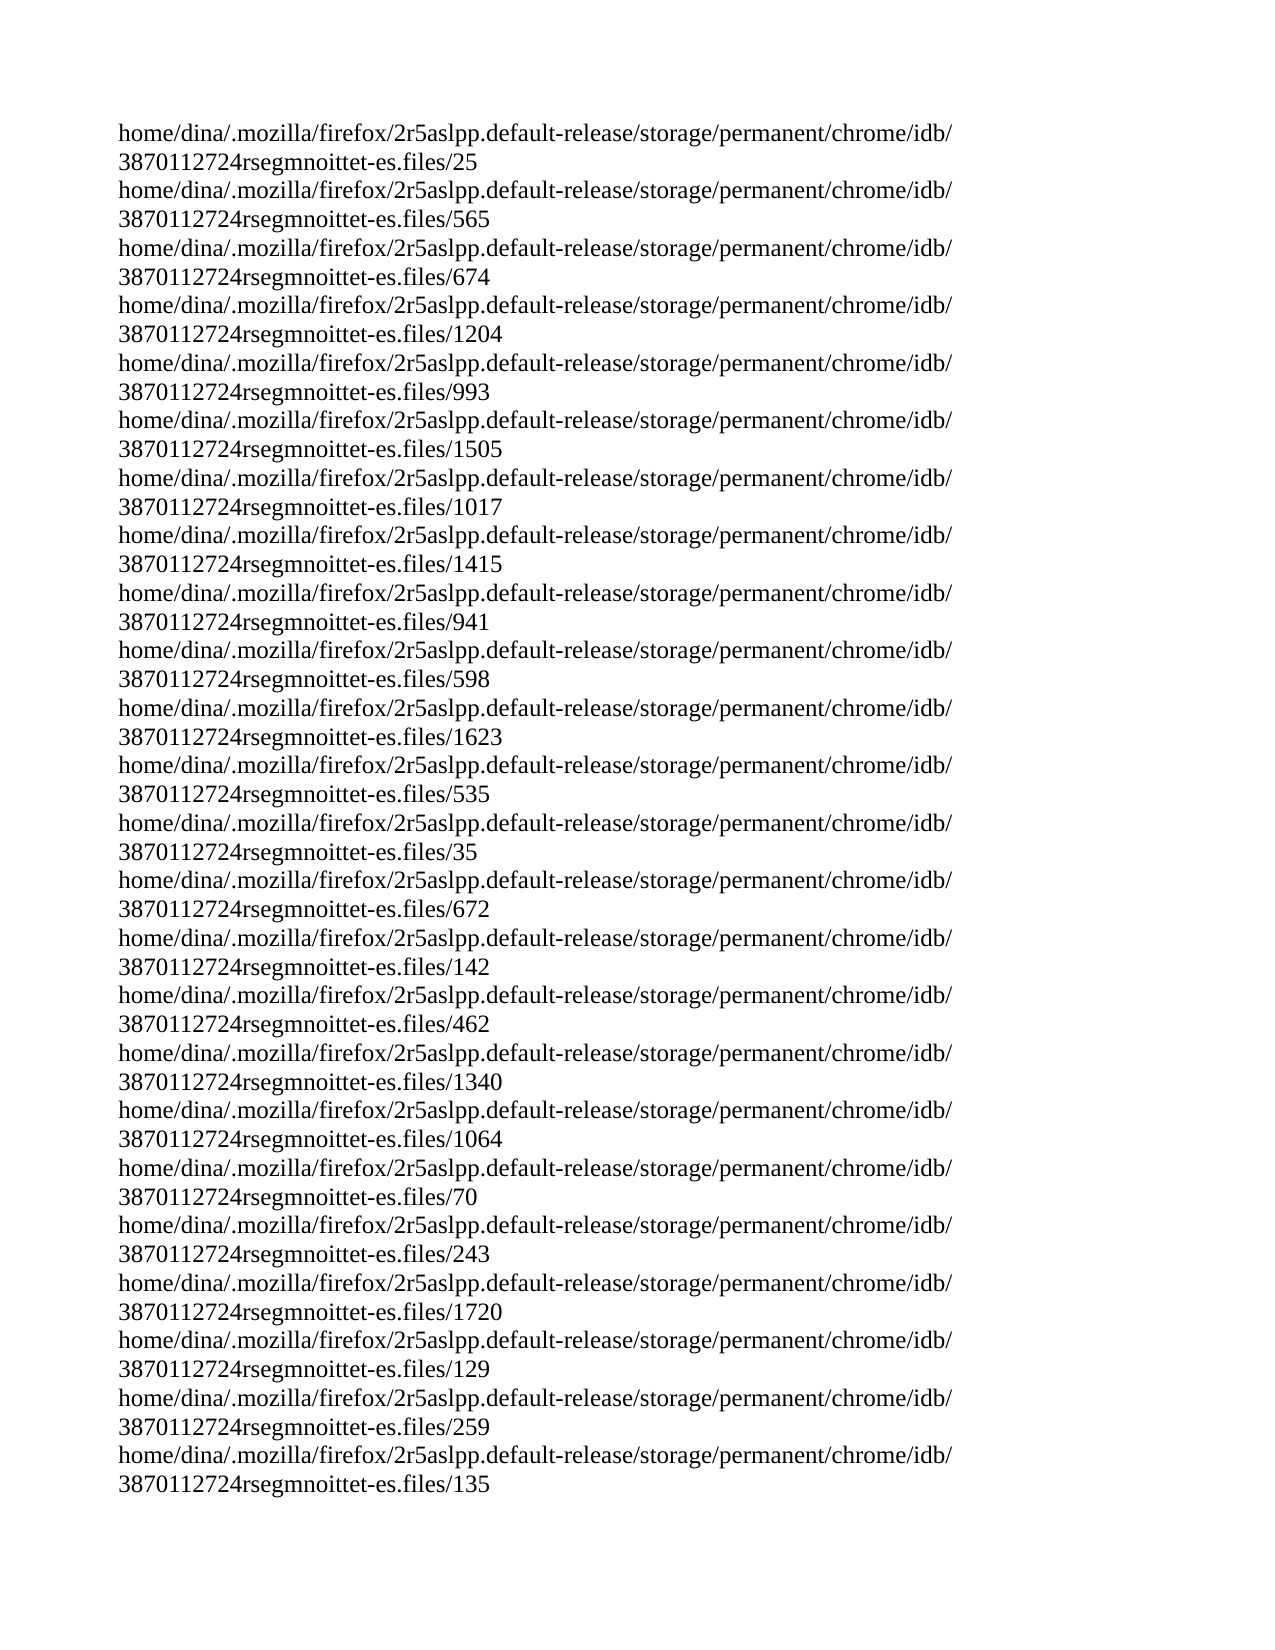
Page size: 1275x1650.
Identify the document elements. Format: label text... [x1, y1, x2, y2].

text home/dina/.mozilla/firefox/2r5aslpp.default-release/storage/permanent/chrome/idb/3870112724rsegmnoittet-es.files/1017 [118, 463, 1157, 521]
text home/dina/.mozilla/firefox/2r5aslpp.default-release/storage/permanent/chrome/idb/3870112724rsegmnoittet-es.files/1340 [118, 1038, 1157, 1096]
text home/dina/.mozilla/firefox/2r5aslpp.default-release/storage/permanent/chrome/idb/3870112724rsegmnoittet-es.files/1623 [118, 693, 1157, 751]
text home/dina/.mozilla/firefox/2r5aslpp.default-release/storage/permanent/chrome/idb/3870112724rsegmnoittet-es.files/1505 [118, 406, 1157, 463]
text home/dina/.mozilla/firefox/2r5aslpp.default-release/storage/permanent/chrome/idb/3870112724rsegmnoittet-es.files/35 [118, 808, 1157, 866]
text home/dina/.mozilla/firefox/2r5aslpp.default-release/storage/permanent/chrome/idb/3870112724rsegmnoittet-es.files/672 [118, 866, 1157, 923]
text home/dina/.mozilla/firefox/2r5aslpp.default-release/storage/permanent/chrome/idb/3870112724rsegmnoittet-es.files/993 [118, 348, 1157, 406]
text home/dina/.mozilla/firefox/2r5aslpp.default-release/storage/permanent/chrome/idb/3870112724rsegmnoittet-es.files/243 [118, 1211, 1157, 1268]
text home/dina/.mozilla/firefox/2r5aslpp.default-release/storage/permanent/chrome/idb/3870112724rsegmnoittet-es.files/259 [118, 1383, 1157, 1441]
text home/dina/.mozilla/firefox/2r5aslpp.default-release/storage/permanent/chrome/idb/3870112724rsegmnoittet-es.files/1204 [118, 291, 1157, 348]
text home/dina/.mozilla/firefox/2r5aslpp.default-release/storage/permanent/chrome/idb/3870112724rsegmnoittet-es.files/462 [118, 981, 1157, 1038]
text home/dina/.mozilla/firefox/2r5aslpp.default-release/storage/permanent/chrome/idb/3870112724rsegmnoittet-es.files/135 [118, 1441, 1157, 1498]
text home/dina/.mozilla/firefox/2r5aslpp.default-release/storage/permanent/chrome/idb/3870112724rsegmnoittet-es.files/674 [118, 233, 1157, 291]
text home/dina/.mozilla/firefox/2r5aslpp.default-release/storage/permanent/chrome/idb/3870112724rsegmnoittet-es.files/129 [118, 1326, 1157, 1383]
text home/dina/.mozilla/firefox/2r5aslpp.default-release/storage/permanent/chrome/idb/3870112724rsegmnoittet-es.files/70 [118, 1153, 1157, 1211]
text home/dina/.mozilla/firefox/2r5aslpp.default-release/storage/permanent/chrome/idb/3870112724rsegmnoittet-es.files/25 [118, 118, 1157, 176]
text home/dina/.mozilla/firefox/2r5aslpp.default-release/storage/permanent/chrome/idb/3870112724rsegmnoittet-es.files/598 [118, 636, 1157, 693]
text home/dina/.mozilla/firefox/2r5aslpp.default-release/storage/permanent/chrome/idb/3870112724rsegmnoittet-es.files/142 [118, 923, 1157, 981]
text home/dina/.mozilla/firefox/2r5aslpp.default-release/storage/permanent/chrome/idb/3870112724rsegmnoittet-es.files/1720 [118, 1268, 1157, 1326]
text home/dina/.mozilla/firefox/2r5aslpp.default-release/storage/permanent/chrome/idb/3870112724rsegmnoittet-es.files/941 [118, 578, 1157, 636]
text home/dina/.mozilla/firefox/2r5aslpp.default-release/storage/permanent/chrome/idb/3870112724rsegmnoittet-es.files/1064 [118, 1096, 1157, 1153]
text home/dina/.mozilla/firefox/2r5aslpp.default-release/storage/permanent/chrome/idb/3870112724rsegmnoittet-es.files/1415 [118, 521, 1157, 578]
text home/dina/.mozilla/firefox/2r5aslpp.default-release/storage/permanent/chrome/idb/3870112724rsegmnoittet-es.files/535 [118, 751, 1157, 808]
text home/dina/.mozilla/firefox/2r5aslpp.default-release/storage/permanent/chrome/idb/3870112724rsegmnoittet-es.files/565 [118, 176, 1157, 233]
